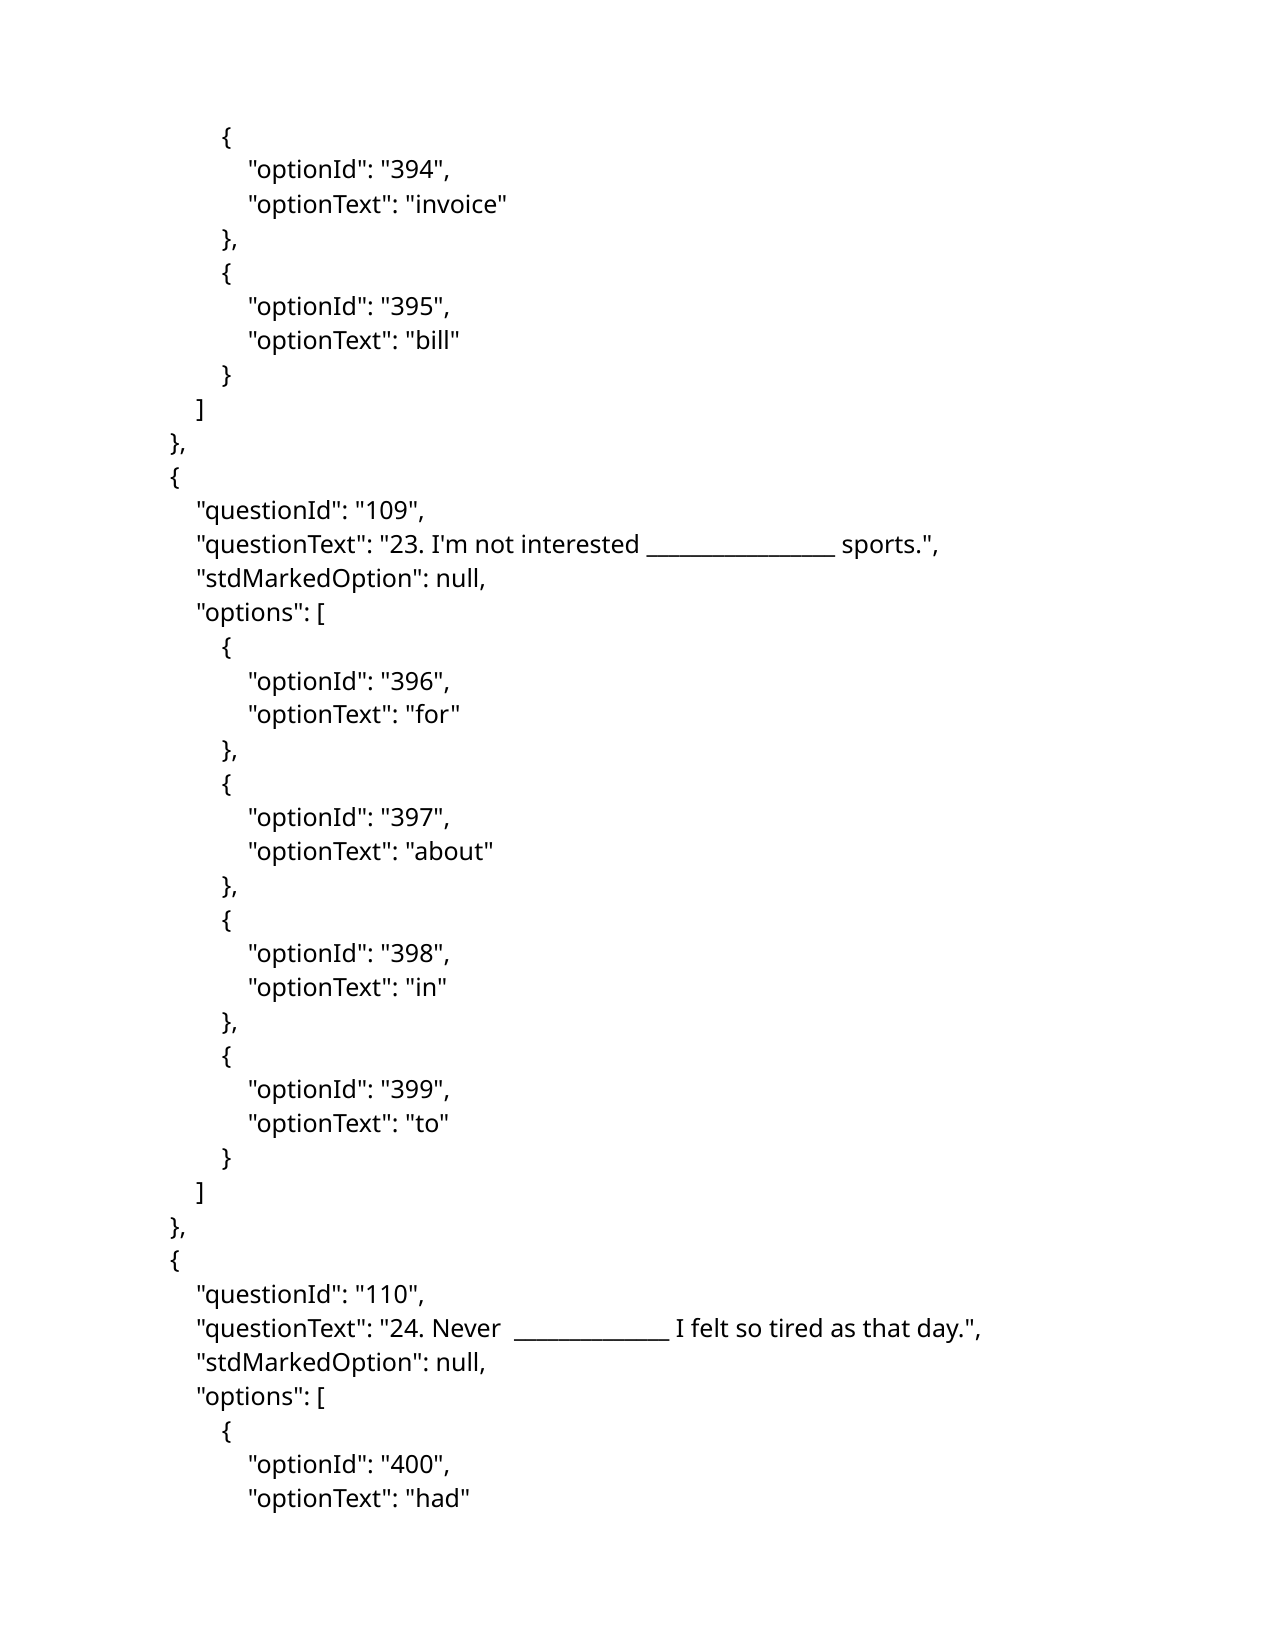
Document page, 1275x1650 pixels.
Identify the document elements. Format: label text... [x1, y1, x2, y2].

text { "optionId": "394", "optionText": "invoice" }, { "optionId": "395", "optionText": "bill" } ] }, { "questionId": "109", "questionText": "23. I'm not interested _________________ sports.", "stdMarkedOption": null, "options": [ { "optionId": "396", "optionText": "for" }, { "optionId": "397", "optionText": "about" }, { "optionId": "398", "optionText": "in" }, { "optionId": "399", "optionText": "to" } ] }, { "questionId": "110", "questionText": "24. Never ______________ I felt so tired as that day.", "stdMarkedOption": null, "options": [ { "optionId": "400", "optionText": "had" [118, 118, 1157, 1515]
